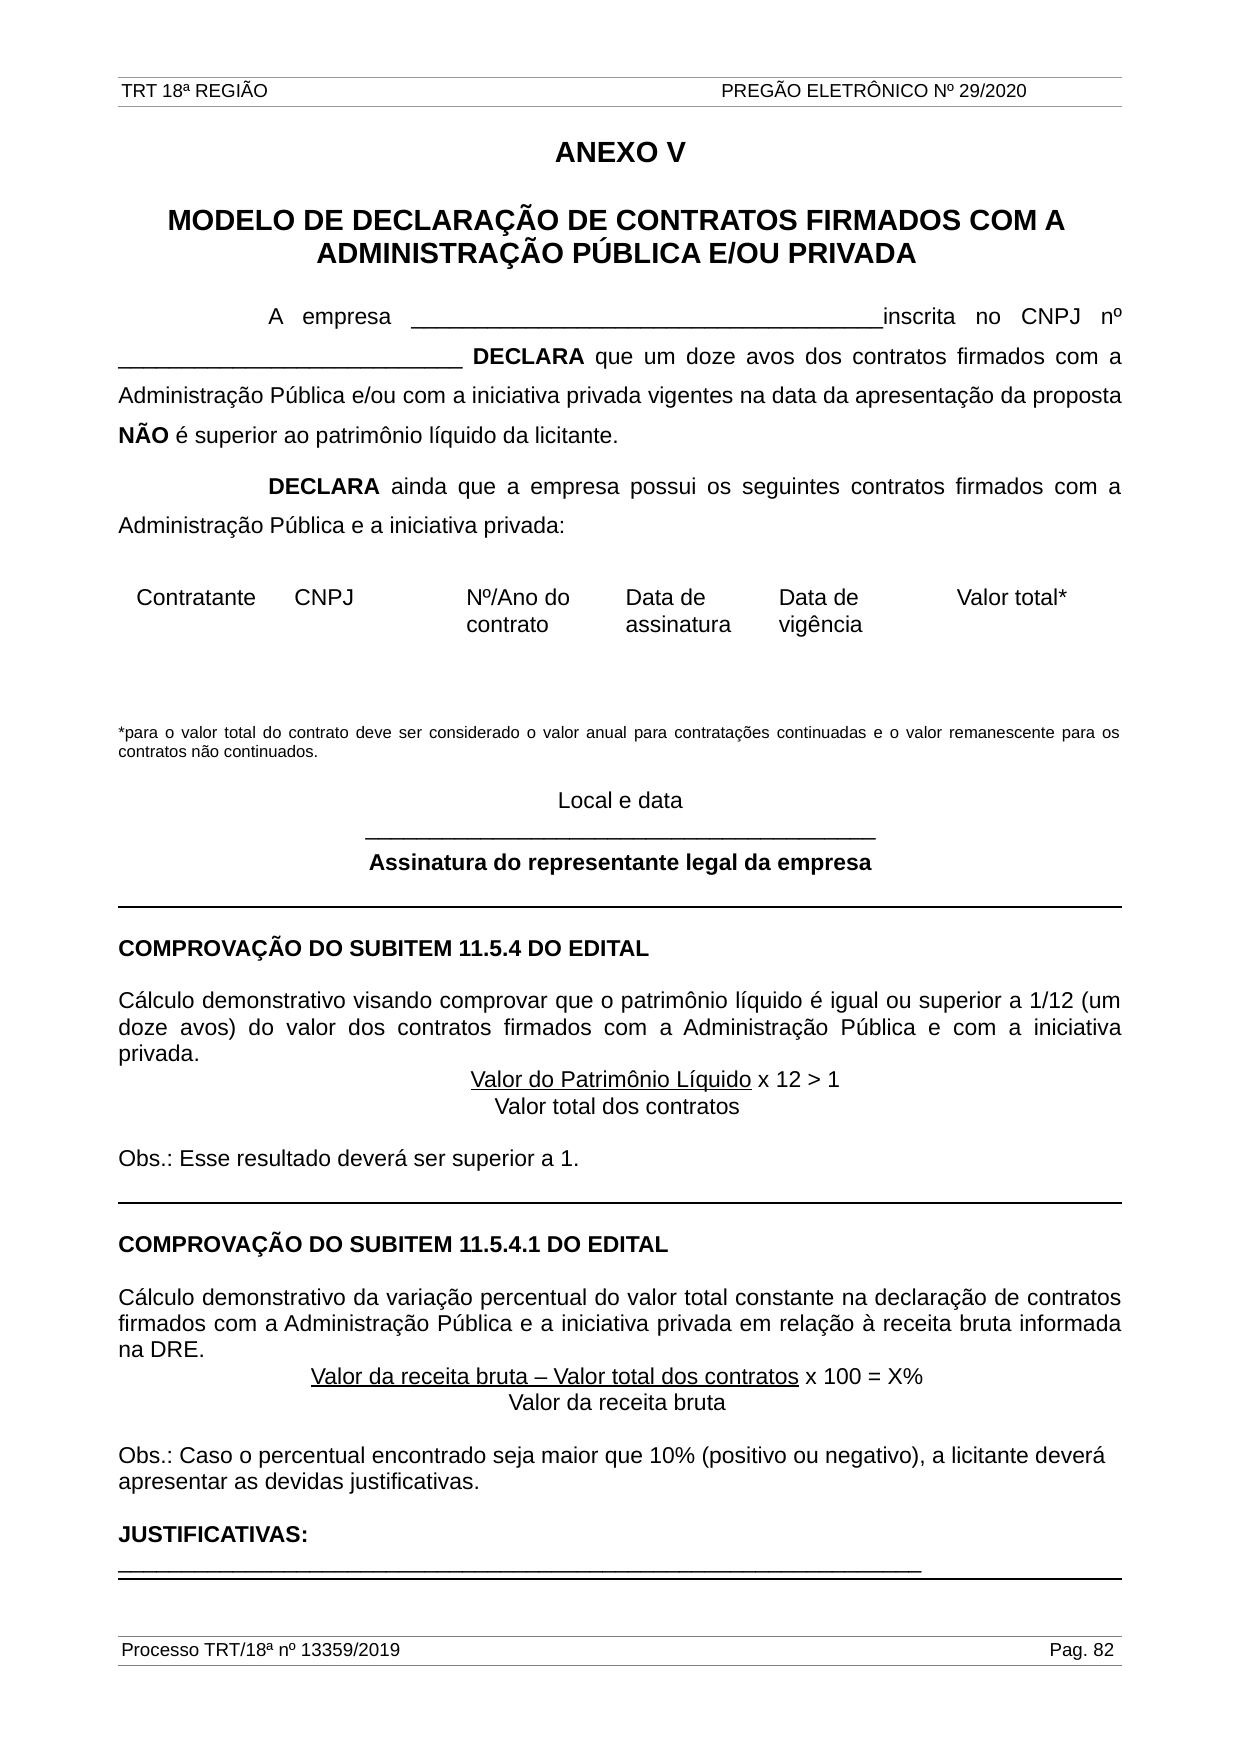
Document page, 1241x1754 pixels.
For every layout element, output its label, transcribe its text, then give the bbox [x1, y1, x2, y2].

text Valor da receita bruta [118, 1389, 1122, 1415]
table_cell [283, 666, 455, 694]
table_header Nº/Ano do contrato [455, 584, 614, 637]
text COMPROVAÇÃO DO SUBITEM 11.5.4.1 DO EDITAL [118, 1231, 1122, 1257]
table_cell [945, 666, 1122, 694]
text Obs.: Esse resultado deverá ser superior a 1. [118, 1145, 1122, 1172]
table_cell [767, 637, 945, 666]
text COMPROVAÇÃO DO SUBITEM 11.5.4 DO EDITAL [118, 934, 1122, 961]
text Obs.: Caso o percentual encontrado seja maior que 10% (positivo ou negativo), a licitante deverá apresentar as devidas justificativas. [118, 1442, 1122, 1494]
text A empresa _____________________________________inscrita no CNPJ nº ___________________________ DECLARA que um doze avos dos contratos firmados com a Administração Pública e/ou com a iniciativa privada vigentes na data da apresentação da proposta NÃO é superior ao patrimônio líquido da licitante. [118, 303, 1122, 448]
table_cell [125, 694, 283, 723]
text Cálculo demonstrativo visando comprovar que o patrimônio líquido é igual ou superior a 1/12 (um doze avos) do valor dos contratos firmados com a Administração Pública e com a iniciativa privada. [118, 987, 1122, 1066]
text Cálculo demonstrativo da variação percentual do valor total constante na declaração de contratos firmados com a Administração Pública e a iniciativa privada em relação à receita bruta informada na DRE. [118, 1284, 1122, 1363]
text Valor total dos contratos [118, 1093, 1122, 1119]
text *para o valor total do contrato deve ser considerado o valor anual para contratações continuadas e o valor remanescente para os contratos não continuados. [118, 723, 1122, 761]
table_header Data de vigência [767, 584, 945, 637]
table_cell [945, 694, 1122, 723]
text ADMINISTRAÇÃO PÚBLICA E/OU PRIVADA [118, 236, 1122, 270]
text ANEXO V [118, 136, 1122, 169]
table_cell [455, 694, 614, 723]
table_cell [283, 694, 455, 723]
text ________________________________________ [118, 814, 1122, 840]
table_cell [455, 637, 614, 666]
text _______________________________________________________________ [118, 1547, 1122, 1578]
table_cell [767, 666, 945, 694]
table_cell [614, 666, 767, 694]
table_cell [125, 666, 283, 694]
text Valor do Patrimônio Líquido x 12 > 1 [118, 1066, 1122, 1093]
text MODELO DE DECLARAÇÃO DE CONTRATOS FIRMADOS COM A [118, 203, 1122, 236]
table_cell [945, 637, 1122, 666]
text Local e data [118, 787, 1122, 814]
table_cell [614, 694, 767, 723]
text DECLARA ainda que a empresa possui os seguintes contratos firmados com a Administração Pública e a iniciativa privada: [118, 473, 1122, 539]
table_header Data de assinatura [614, 584, 767, 637]
text Assinatura do representante legal da empresa [118, 840, 1122, 875]
table_header CNPJ [283, 584, 455, 637]
text Valor da receita bruta – Valor total dos contratos x 100 = X% [118, 1363, 1122, 1389]
table_header Contratante [125, 584, 283, 637]
table_cell [455, 666, 614, 694]
table_cell [614, 637, 767, 666]
text JUSTIFICATIVAS: [118, 1521, 1122, 1547]
table_cell [283, 637, 455, 666]
table_cell [767, 694, 945, 723]
table_header Valor total* [945, 584, 1122, 637]
table_cell [125, 637, 283, 666]
